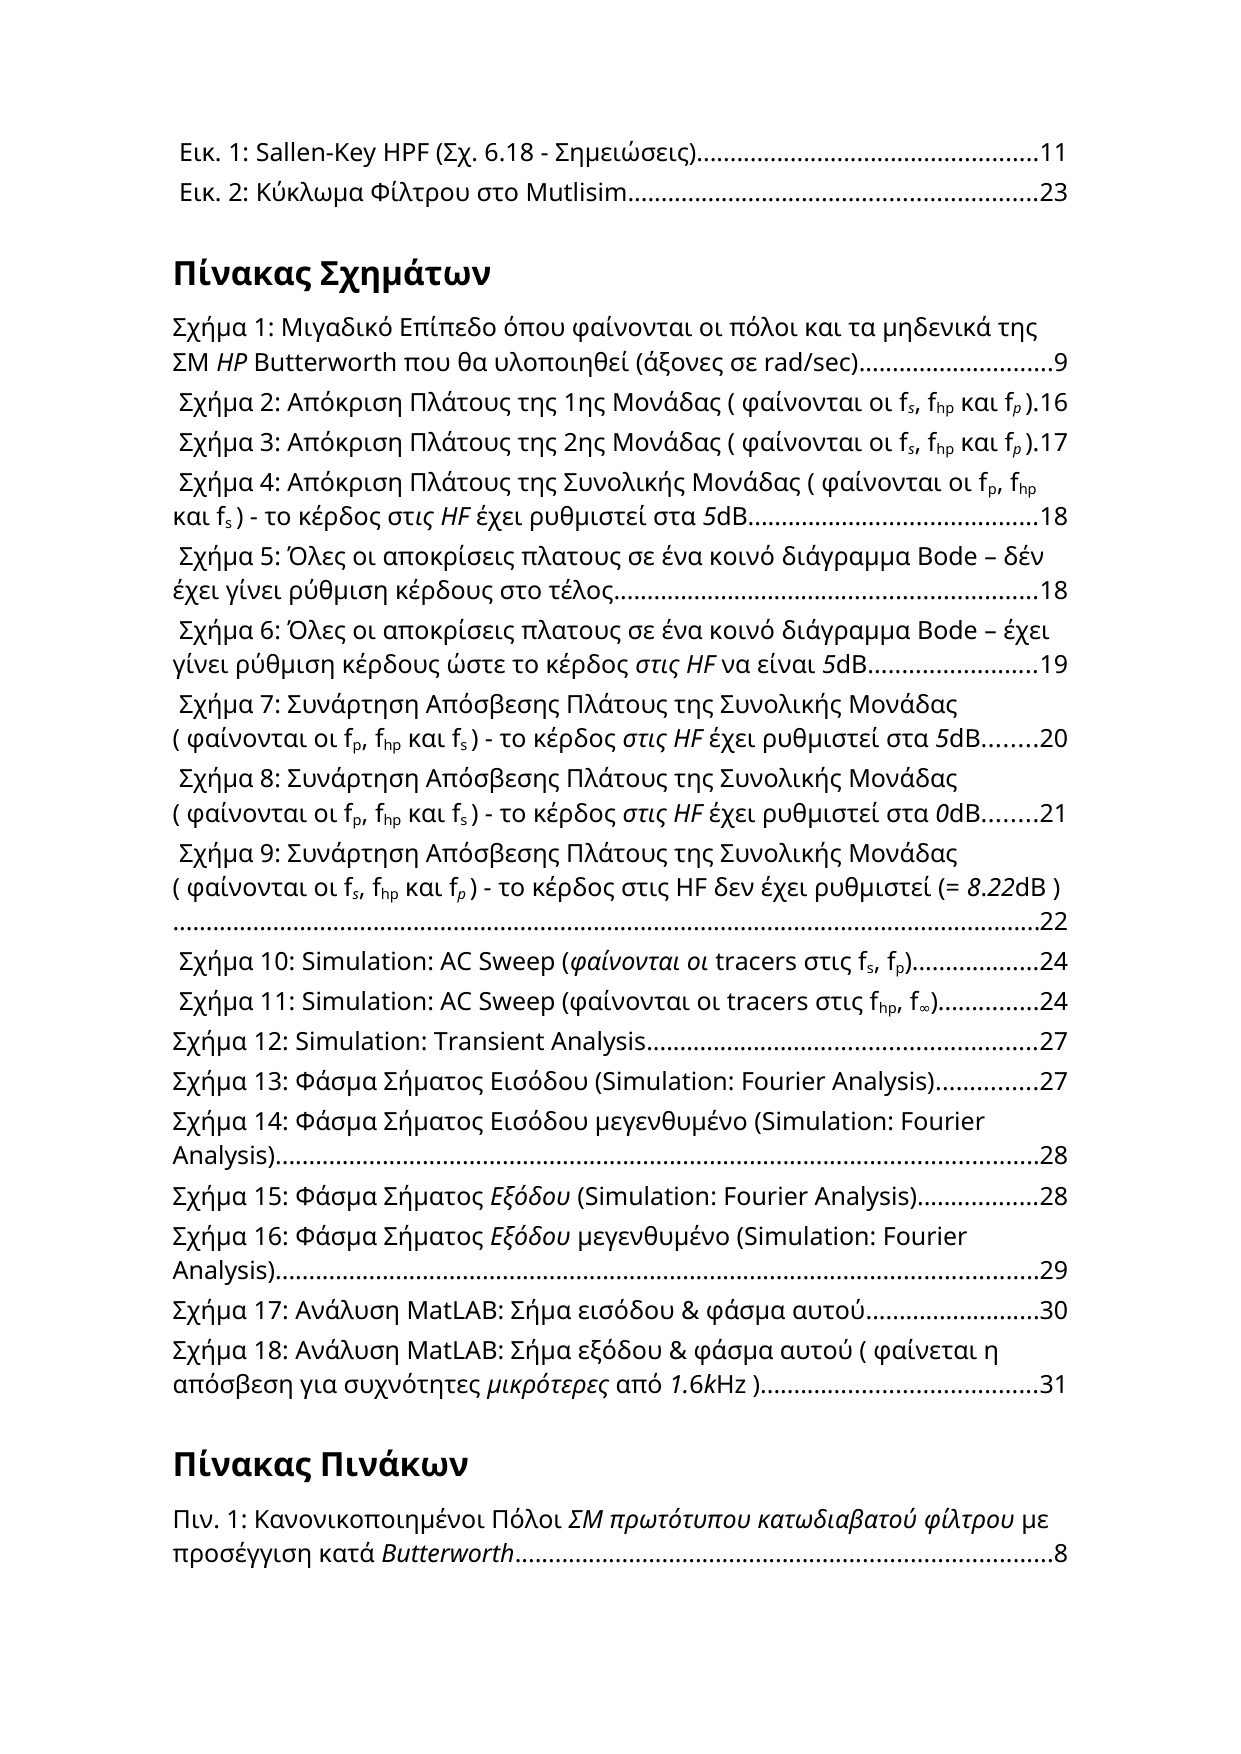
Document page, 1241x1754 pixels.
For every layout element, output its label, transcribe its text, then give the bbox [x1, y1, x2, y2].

text Πιν. 1: Κανονικοποιημένοι Πόλοι ΣΜ πρωτότυπου κατωδιαβατού φίλτρου με προσέγγιση κατά Butterworth 8 [172, 1502, 1068, 1570]
text Σχήμα 12: Simulation: Transient Analysis 27 [172, 1024, 1068, 1058]
text Σχήμα 1: Μιγαδικό Επίπεδο όπου φαίνονται οι πόλοι και τα μηδενικά της ΣΜ HP Butterworth που θα υλοποιηθεί (άξονες σε rad/sec) 9 [172, 310, 1068, 378]
text Σχήμα 14: Φάσμα Σήματος Εισόδου μεγενθυμένο (Simulation: Fourier Analysis) 28 [172, 1104, 1068, 1172]
text Σχήμα 3: Απόκριση Πλάτους της 2ης Μονάδας ( φαίνονται οι fs, fhp και fp ) 17 [172, 424, 1068, 458]
text Σχήμα 16: Φάσμα Σήματος Εξόδου μεγενθυμένο (Simulation: Fourier Analysis) 29 [172, 1218, 1068, 1286]
text Σχήμα 15: Φάσμα Σήματος Εξόδου (Simulation: Fourier Analysis) 28 [172, 1178, 1068, 1212]
text Εικ. 1: Sallen-Key HPF (Σχ. 6.18 - Σημειώσεις) 11 [172, 135, 1068, 169]
text Σχήμα 18: Ανάλυση MatLAB: Σήμα εξόδου & φάσμα αυτού ( φαίνεται η απόσβεση για συχνότητες μικρότερες από 1.6kHz ) 31 [172, 1332, 1068, 1401]
text Σχήμα 17: Ανάλυση MatLAB: Σήμα εισόδου & φάσμα αυτού 30 [172, 1292, 1068, 1326]
text Σχήμα 9: Συνάρτηση Απόσβεσης Πλάτους της Συνολικής Μονάδας ( φαίνονται οι fs, fhp και fp ) - το κέρδος στις HF δεν έχει ρυθμιστεί (= 8.22dB ) 22 [172, 835, 1068, 937]
text Σχήμα 7: Συνάρτηση Απόσβεσης Πλάτους της Συνολικής Μονάδας ( φαίνονται οι fp, fhp και fs ) - το κέρδος στις HF έχει ρυθμιστεί στα 5dB 20 [172, 687, 1068, 755]
text Σχήμα 2: Απόκριση Πλάτους της 1ης Μονάδας ( φαίνονται οι fs, fhp και fp ) 16 [172, 384, 1068, 418]
text Σχήμα 5: Όλες οι αποκρίσεις πλατους σε ένα κοινό διάγραμμα Bode – δέν έχει γίνει ρύθμιση κέρδους στο τέλος 18 [172, 539, 1068, 607]
text Σχήμα 10: Simulation: AC Sweep (φαίνονται οι tracers στις fs, fp) 24 [172, 943, 1068, 978]
text Σχήμα 6: Όλες οι αποκρίσεις πλατους σε ένα κοινό διάγραμμα Bode – έχει γίνει ρύθμιση κέρδους ώστε το κέρδος στις HF να είναι 5dB 19 [172, 613, 1068, 681]
text Σχήμα 4: Απόκριση Πλάτους της Συνολικής Μονάδας ( φαίνονται οι fp, fhp και fs ) - το κέρδος στις HF έχει ρυθμιστεί στα 5dB 18 [172, 464, 1068, 533]
text Σχήμα 11: Simulation: AC Sweep (φαίνονται οι tracers στις fhp, f∞) 24 [172, 984, 1068, 1018]
text Σχήμα 13: Φάσμα Σήματος Εισόδου (Simulation: Fourier Analysis) 27 [172, 1064, 1068, 1098]
subtitle Πίνακας Σχημάτων [172, 250, 1068, 295]
text Σχήμα 8: Συνάρτηση Απόσβεσης Πλάτους της Συνολικής Μονάδας ( φαίνονται οι fp, fhp και fs ) - το κέρδος στις HF έχει ρυθμιστεί στα 0dB 21 [172, 761, 1068, 829]
text Εικ. 2: Κύκλωμα Φίλτρου στο Mutlisim 23 [172, 175, 1068, 209]
subtitle Πίνακας Πινάκων [172, 1441, 1068, 1487]
